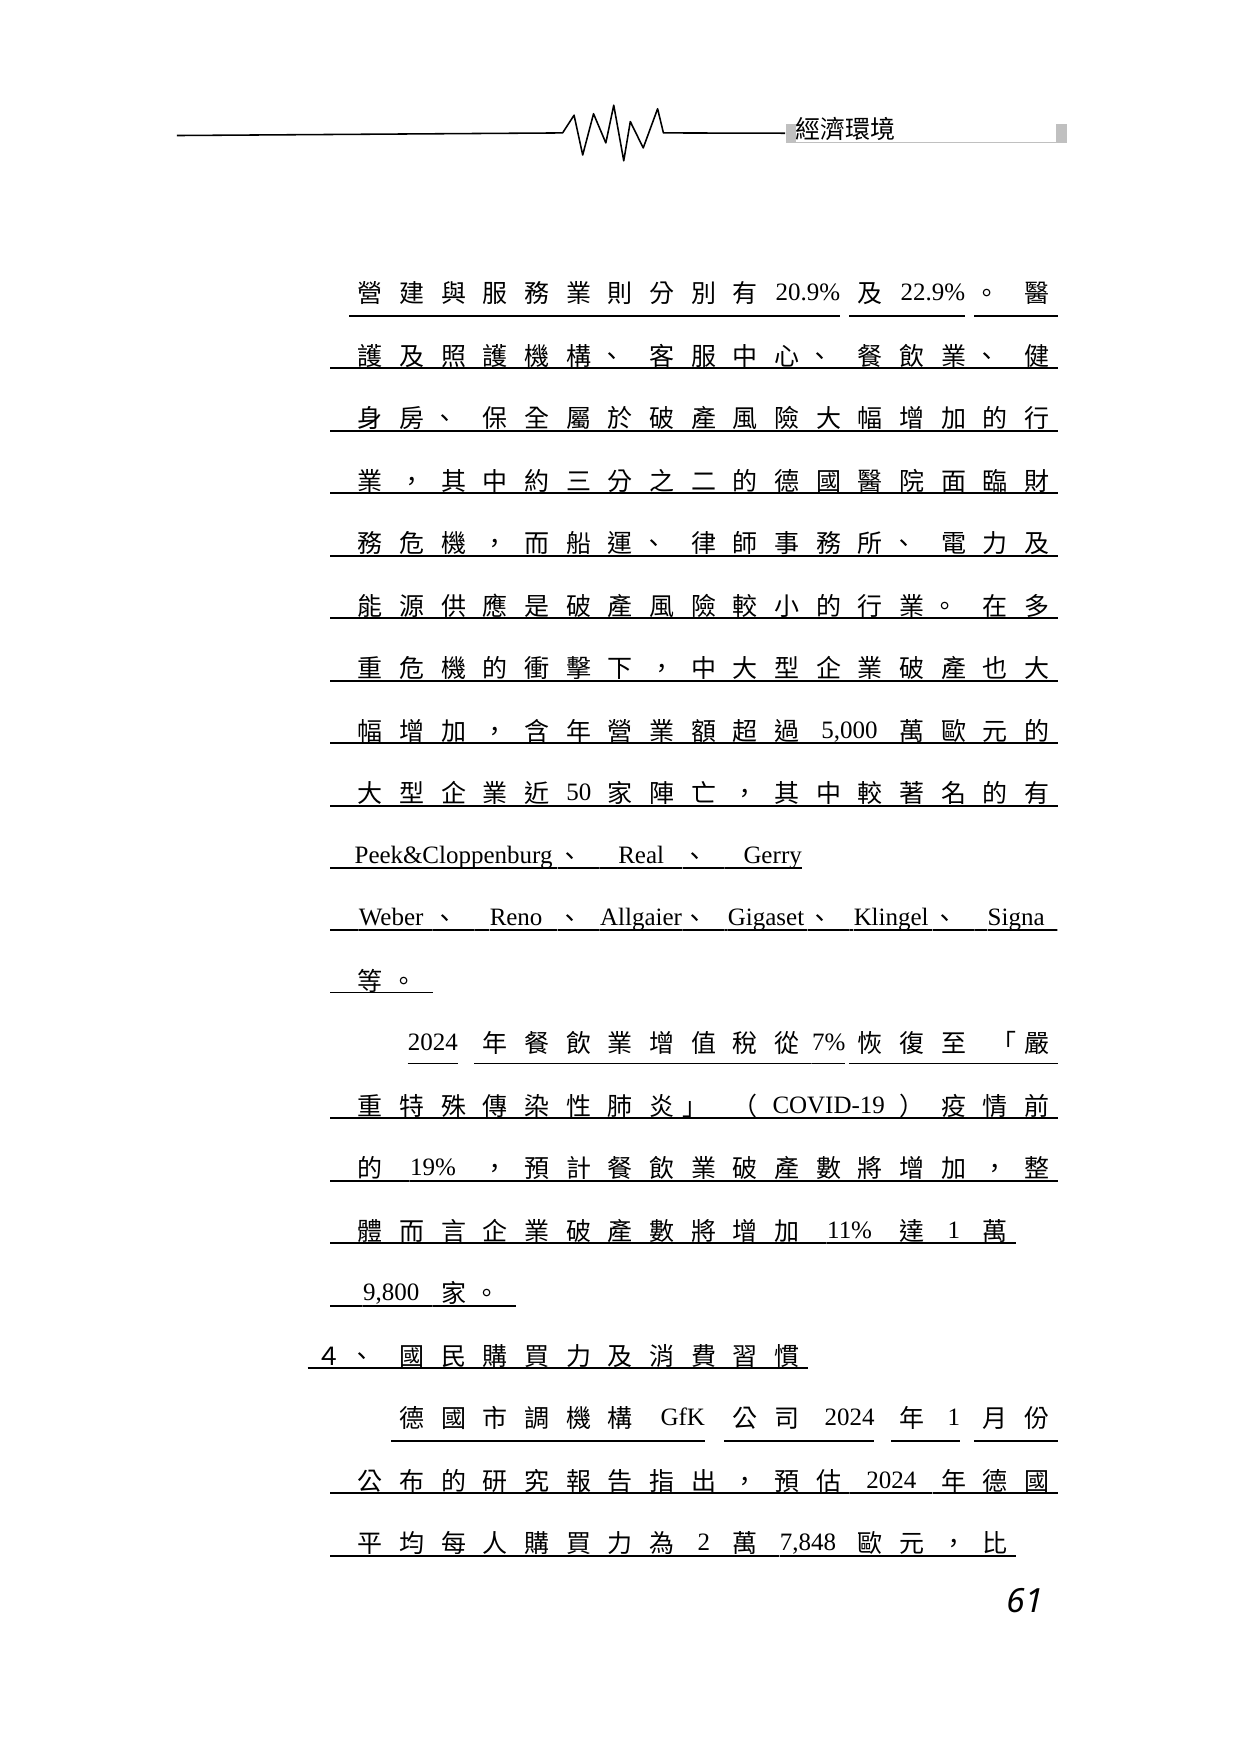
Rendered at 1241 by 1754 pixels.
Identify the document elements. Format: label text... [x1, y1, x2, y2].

text 業，其中約三分之二的德國醫院面臨財 [330, 432, 1058, 492]
text 營建與服務業則分別有20.9%及22.9%。醫護及照護機構、客服中心、餐飲業、健 [330, 250, 1058, 367]
text 重危機的衝擊下，中大型企業破產也大 [330, 619, 1058, 680]
text 體而言企業破產數將增加11%達1萬9,800家。 [330, 1182, 1058, 1313]
text 務危機，而船運、律師事務所、電力及 [330, 494, 1058, 555]
text 身房、保全屬於破產風險大幅增加的行 [330, 369, 1058, 430]
text 能源供應是破產風險較小的行業。在多 [330, 557, 1058, 617]
text 大型企業近50家陣亡，其中較著名的有 [330, 744, 1058, 805]
text 幅增加，含年營業額超過5,000萬歐元的 [330, 682, 1058, 742]
text Peek&Cloppenburg、Real、Gerry Weber、Reno、Allgaier、Gigaset、Klingel、Signa [330, 807, 1058, 929]
text 等。 [330, 931, 1058, 1000]
text 平均每人購買力為2萬7,848歐元，比 [330, 1494, 1058, 1563]
text 2024年餐飲業增值稅從7%恢復至「嚴重特殊傳染性肺炎」（COVID-19）疫情前 [330, 1000, 1058, 1117]
text 的19%，預計餐飲業破產數將增加，整 [330, 1119, 1058, 1180]
text 德國市調機構GfK公司2024年1月份公布的研究報告指出，預估2024年德國 [330, 1375, 1058, 1492]
text ４、國民購買力及消費習慣 [281, 1313, 1058, 1375]
